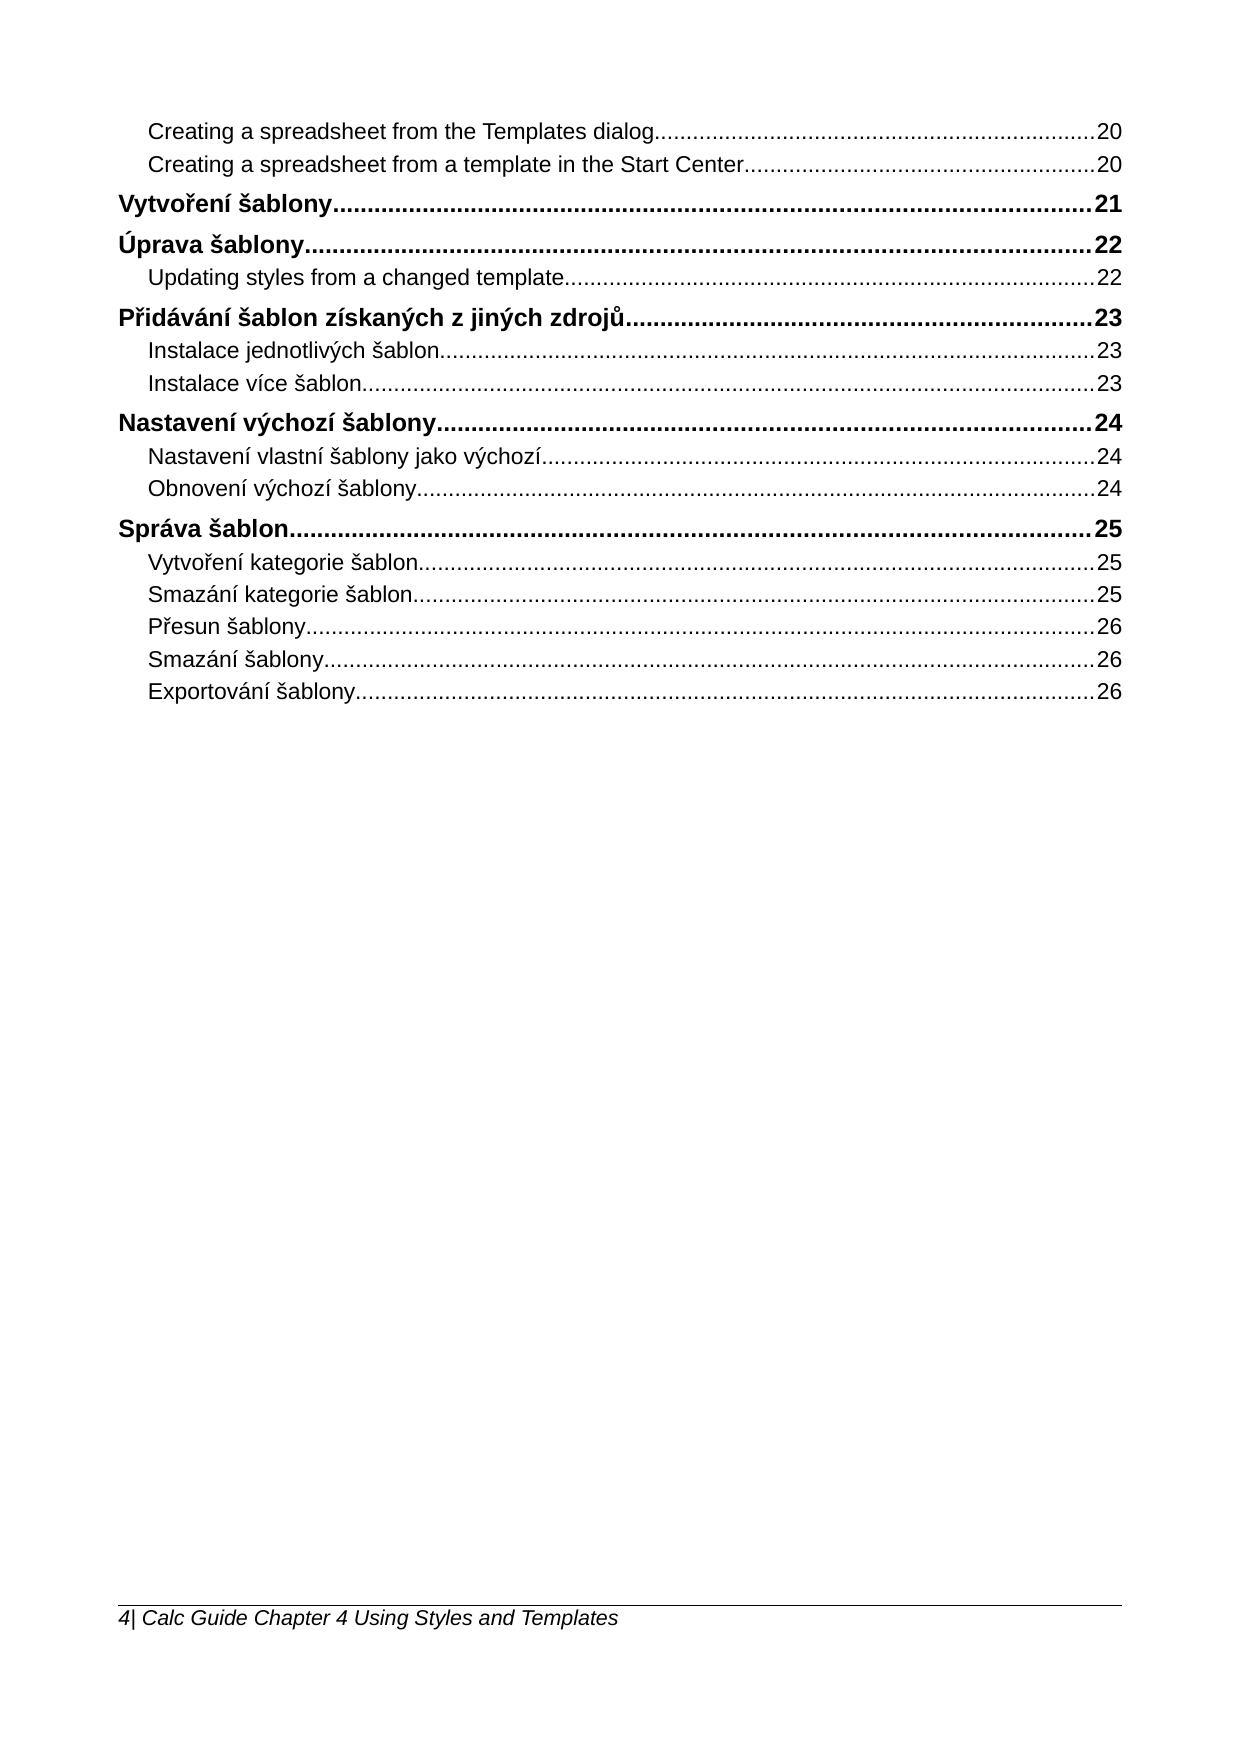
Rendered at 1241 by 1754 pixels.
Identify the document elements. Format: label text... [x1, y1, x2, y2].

text Smazání šablony 26 [148, 646, 1122, 672]
text Vytvoření kategorie šablon 25 [148, 548, 1122, 575]
text Správa šablon 25 [118, 514, 1122, 542]
text Creating a spreadsheet from the Templates dialog 20 [148, 118, 1122, 144]
text Creating a spreadsheet from a template in the Start Center 20 [148, 151, 1122, 177]
text Obnovení výchozí šablony 24 [148, 475, 1122, 502]
text Přesun šablony 26 [148, 613, 1122, 640]
text Smazání kategorie šablon 25 [148, 581, 1122, 607]
text Updating styles from a changed template 22 [148, 264, 1122, 291]
text Vytvoření šablony 21 [118, 189, 1122, 218]
text Nastavení výchozí šablony 24 [118, 408, 1122, 437]
text Exportování šablony 26 [148, 678, 1122, 704]
text Úprava šablony 22 [118, 229, 1122, 258]
text Nastavení vlastní šablony jako výchozí 24 [148, 443, 1122, 469]
text Instalace jednotlivých šablon 23 [148, 337, 1122, 364]
text Instalace více šablon 23 [148, 370, 1122, 396]
text Přidávání šablon získaných z jiných zdrojů 23 [118, 303, 1122, 331]
